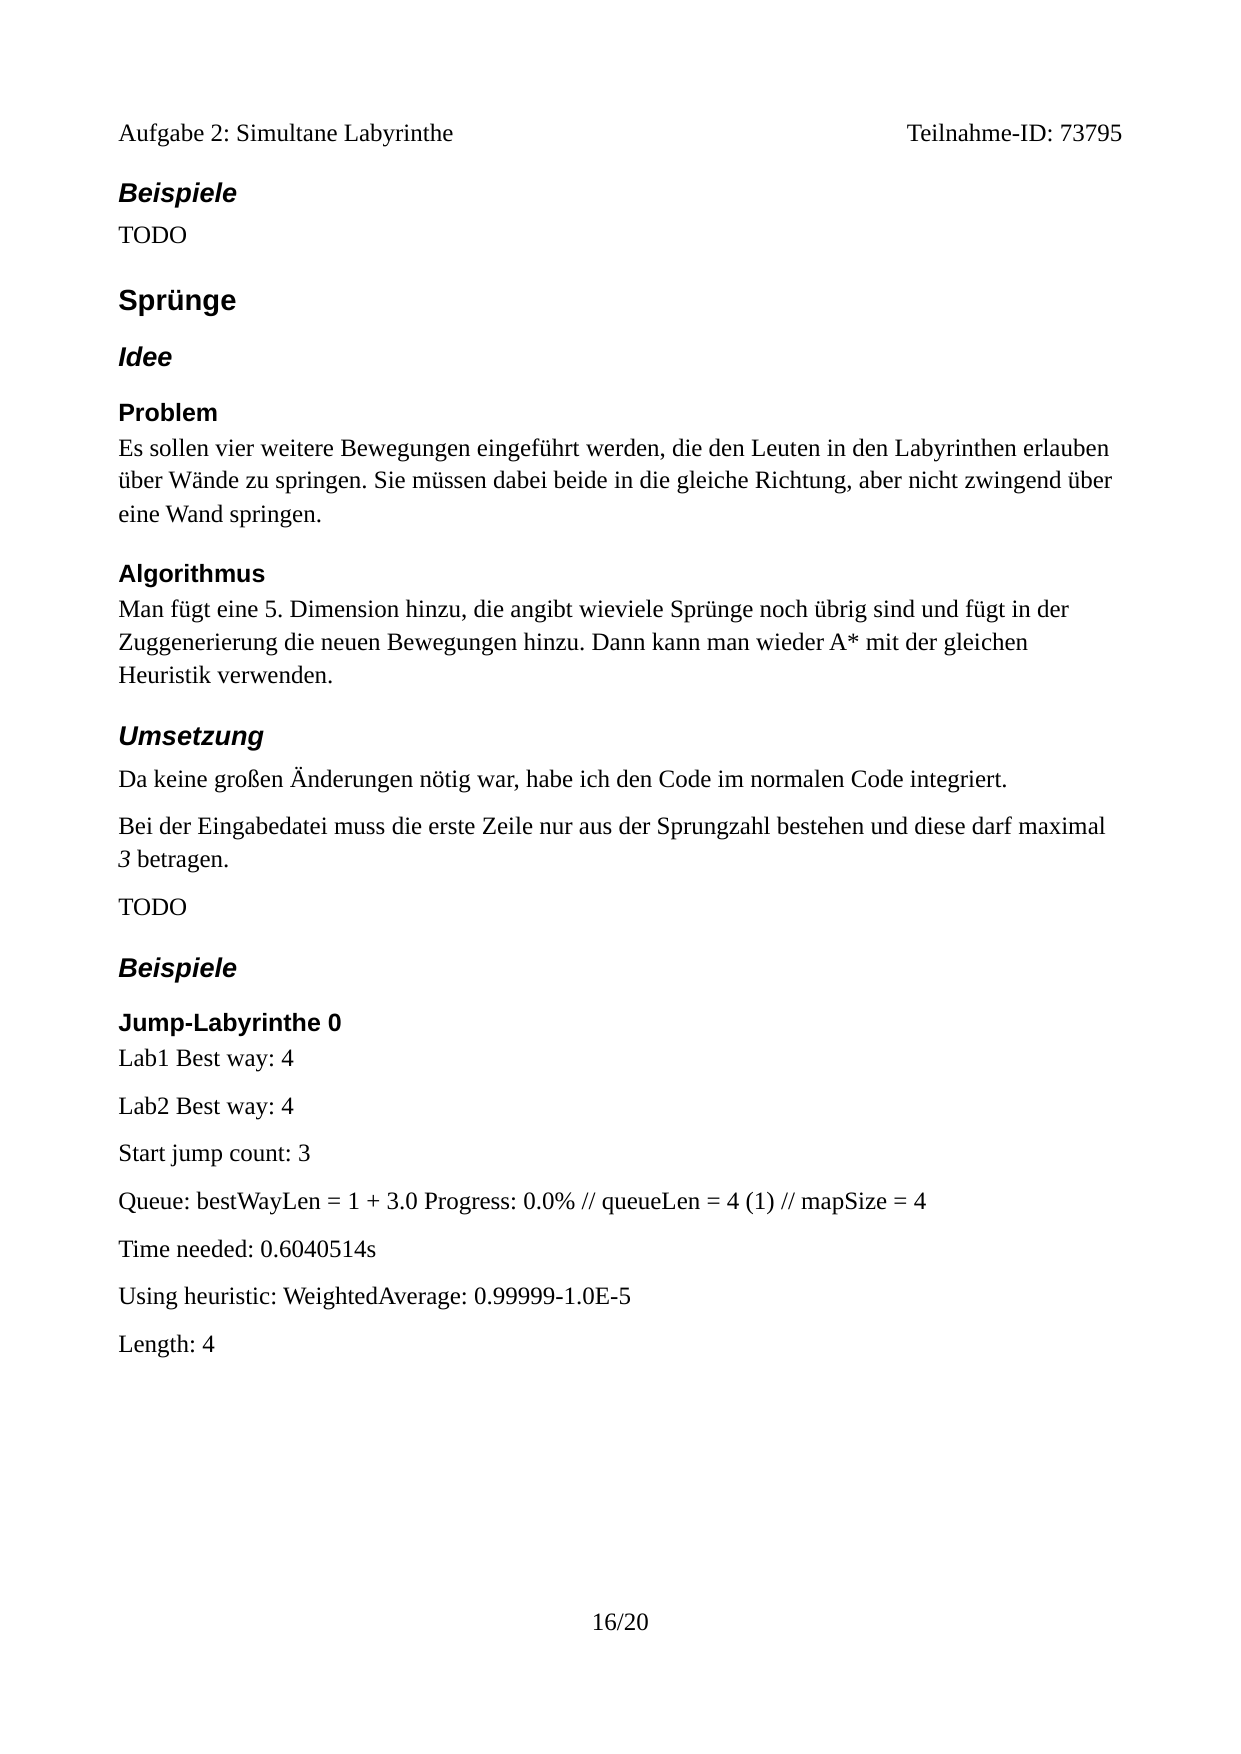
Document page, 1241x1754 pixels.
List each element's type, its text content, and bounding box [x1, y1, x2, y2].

text Length: 4 [118, 1329, 1122, 1358]
subtitle Problem [118, 398, 1122, 426]
text Bei der Eingabedatei muss die erste Zeile nur aus der Sprungzahl bestehen und diese darf maximal 3 betragen. [118, 811, 1122, 873]
subtitle Jump-Labyrinthe 0 [118, 1008, 1122, 1037]
subtitle Beispiele [118, 952, 1122, 983]
subtitle Umsetzung [118, 720, 1122, 751]
text TODO [118, 221, 1122, 249]
text Da keine großen Änderungen nötig war, habe ich den Code im normalen Code integriert. [118, 764, 1122, 792]
text Time needed: 0.6040514s [118, 1234, 1122, 1262]
text Es sollen vier weitere Bewegungen eingeführt werden, die den Leuten in den Labyrinthen erlauben über Wände zu springen. Sie müssen dabei beide in die gleiche Richtung, aber nicht zwingend über eine Wand springen. [118, 433, 1122, 527]
subtitle Idee [118, 341, 1122, 373]
text Man fügt eine 5. Dimension hinzu, die angibt wieviele Sprünge noch übrig sind und fügt in der Zuggenerierung die neuen Bewegungen hinzu. Dann kann man wieder A* mit der gleichen Heuristik verwenden. [118, 594, 1122, 688]
text Using heuristic: WeightedAverage: 0.99999-1.0E-5 [118, 1281, 1122, 1310]
subtitle Sprünge [118, 283, 1122, 316]
text TODO [118, 892, 1122, 921]
text Queue: bestWayLen = 1 + 3.0 Progress: 0.0% // queueLen = 4 (1) // mapSize = 4 [118, 1186, 1122, 1215]
text Lab2 Best way: 4 [118, 1091, 1122, 1119]
text Start jump count: 3 [118, 1138, 1122, 1167]
subtitle Algorithmus [118, 559, 1122, 587]
text Lab1 Best way: 4 [118, 1043, 1122, 1072]
subtitle Beispiele [118, 177, 1122, 208]
